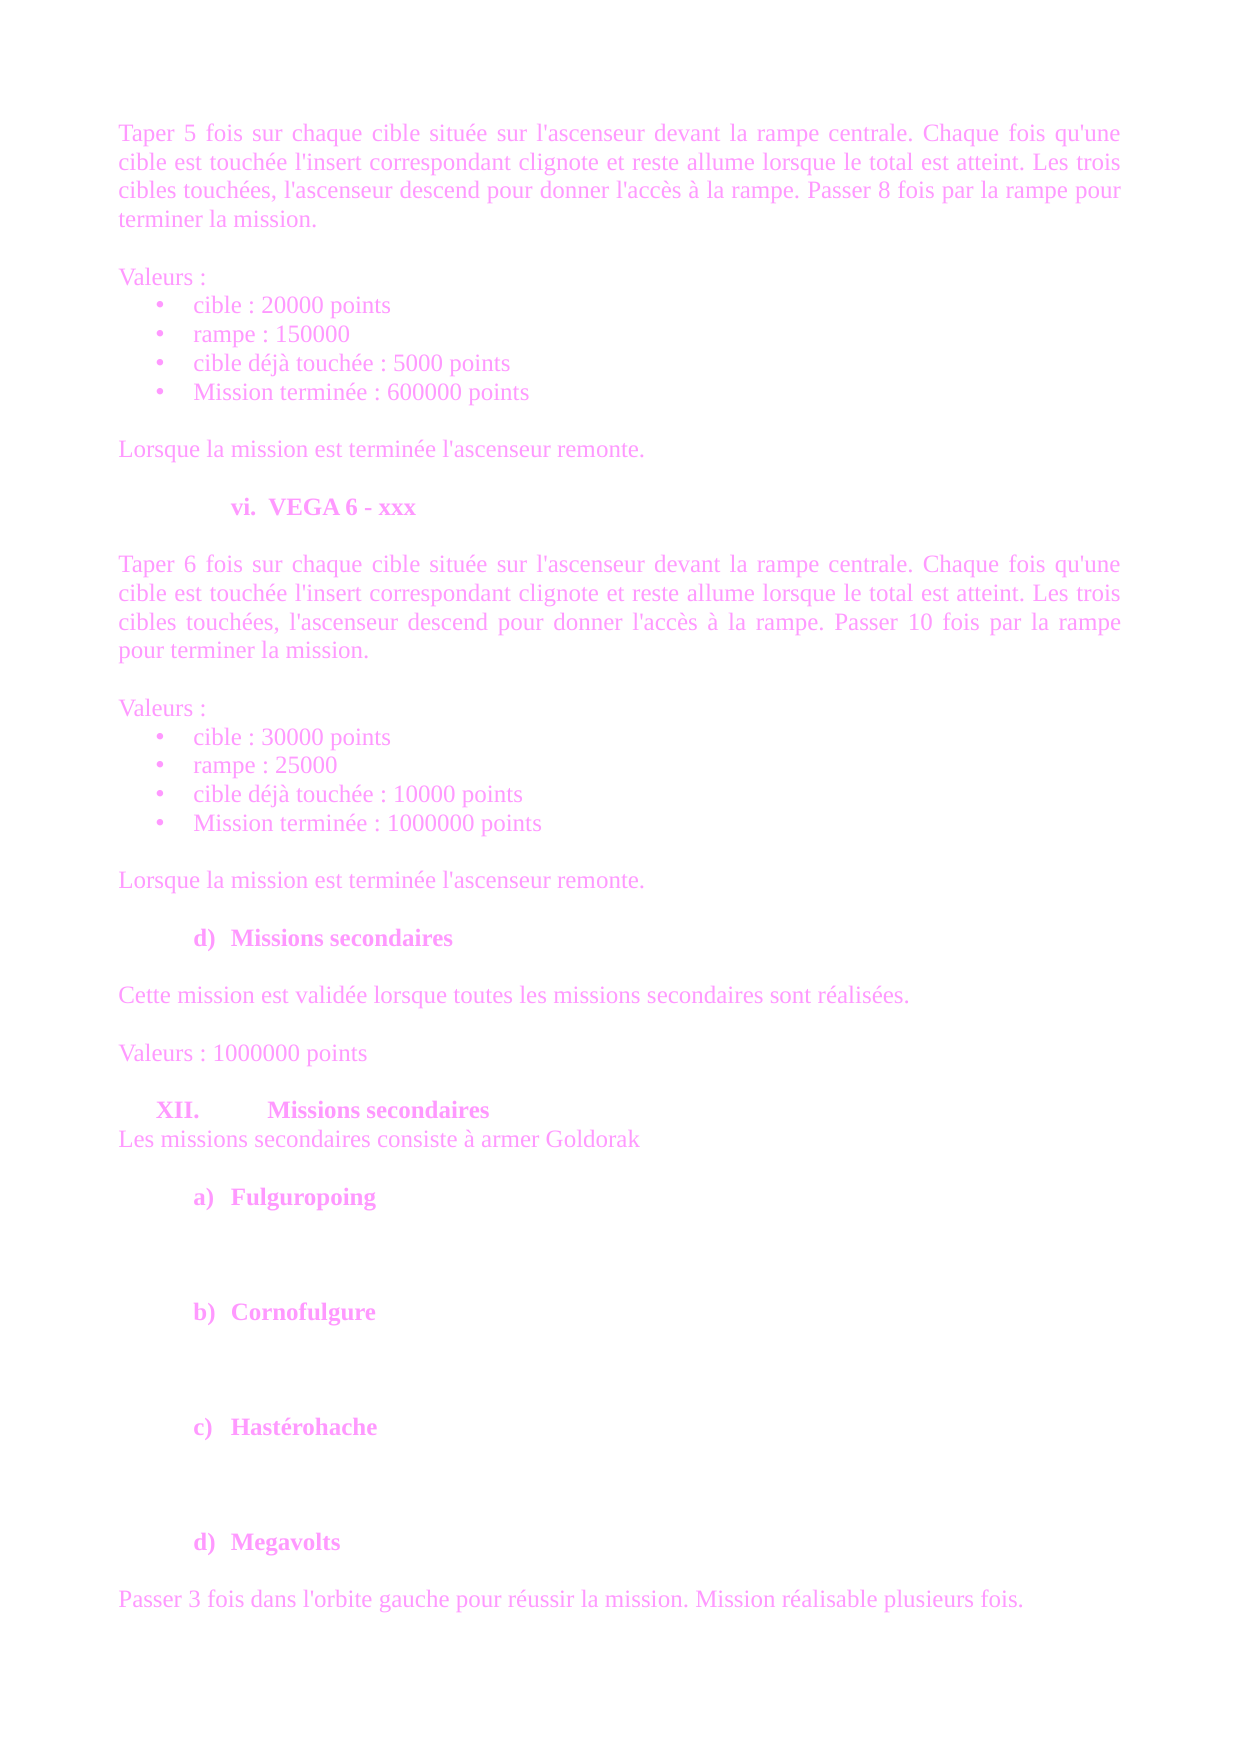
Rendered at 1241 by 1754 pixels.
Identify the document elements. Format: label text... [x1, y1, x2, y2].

text Lorsque la mission est terminée l'ascenseur remonte. [118, 434, 1122, 463]
text Taper 5 fois sur chaque cible située sur l'ascenseur devant la rampe centrale. Chaque fois qu'une cible est touchée l'insert correspondant clignote et reste allume lorsque le total est atteint. Les trois cibles touchées, l'ascenseur descend pour donner l'accès à la rampe. Passer 8 fois par la rampe pour terminer la mission. [118, 118, 1122, 233]
list Hastérohache [193, 1412, 1122, 1441]
text Valeurs : [118, 262, 1122, 291]
list Missions secondaires [193, 923, 1122, 952]
text Passer 3 fois dans l'orbite gauche pour réussir la mission. Mission réalisable plusieurs fois. [118, 1584, 1122, 1613]
text Taper 6 fois sur chaque cible située sur l'ascenseur devant la rampe centrale. Chaque fois qu'une cible est touchée l'insert correspondant clignote et reste allume lorsque le total est atteint. Les trois cibles touchées, l'ascenseur descend pour donner l'accès à la rampe. Passer 10 fois par la rampe pour terminer la mission. [118, 549, 1122, 664]
list cible déjà touchée : 5000 points [156, 348, 1122, 377]
list cible déjà touchée : 10000 points [156, 779, 1122, 808]
list Mission terminée : 600000 points [156, 377, 1122, 406]
list Fulguropoing [193, 1182, 1122, 1211]
list cible : 20000 points [156, 291, 1122, 319]
list Cornofulgure [193, 1297, 1122, 1326]
list cible : 30000 points [156, 722, 1122, 751]
list Megavolts [193, 1527, 1122, 1556]
list rampe : 150000 [156, 319, 1122, 348]
text Valeurs : 1000000 points [118, 1038, 1122, 1067]
list Missions secondaires [156, 1096, 1122, 1124]
text Les missions secondaires consiste à armer Goldorak [118, 1124, 1122, 1153]
text Lorsque la mission est terminée l'ascenseur remonte. [118, 866, 1122, 894]
list Mission terminée : 1000000 points [156, 808, 1122, 837]
list rampe : 25000 [156, 751, 1122, 779]
text Cette mission est validée lorsque toutes les missions secondaires sont réalisées. [118, 981, 1122, 1009]
text Valeurs : [118, 693, 1122, 722]
list VEGA 6 - xxx [231, 492, 1122, 521]
